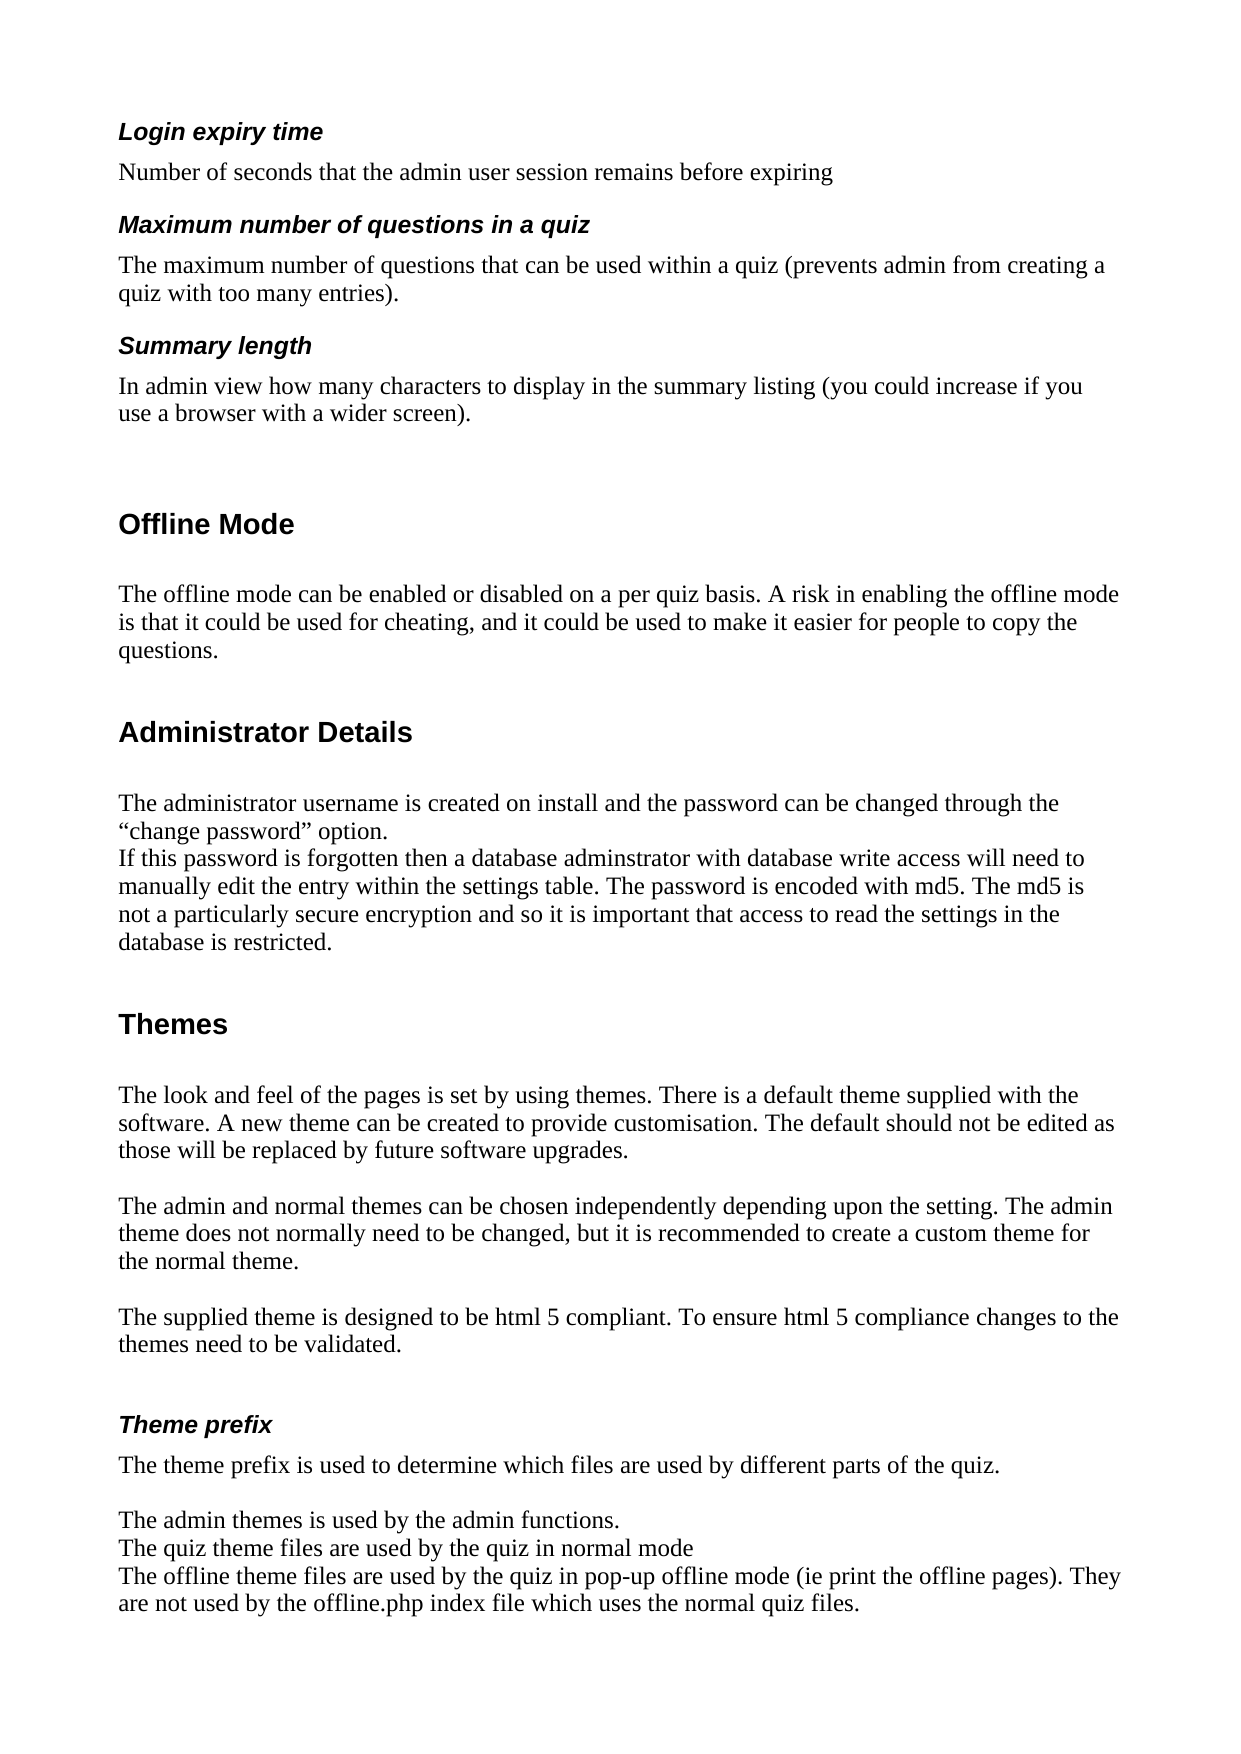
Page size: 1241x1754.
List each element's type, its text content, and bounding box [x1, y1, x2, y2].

text The maximum number of questions that can be used within a quiz (prevents admin from creating a quiz with too many entries). [118, 251, 1122, 307]
text If this password is forgotten then a database adminstrator with database write access will need to manually edit the entry within the settings table. The password is encoded with md5. The md5 is not a particularly secure encryption and so it is important that access to read the settings in the database is restricted. [118, 844, 1122, 955]
text The admin and normal themes can be chosen independently depending upon the setting. The admin theme does not normally need to be changed, but it is recommended to create a custom theme for the normal theme. [118, 1192, 1122, 1275]
subtitle Maximum number of questions in a quiz [118, 211, 1122, 239]
text Number of seconds that the admin user session remains before expiring [118, 158, 1122, 186]
subtitle Offline Mode [118, 508, 1122, 540]
subtitle Login expiry time [118, 118, 1122, 146]
subtitle Theme prefix [118, 1411, 1122, 1438]
text In admin view how many characters to display in the summary listing (you could increase if you use a browser with a wider screen). [118, 372, 1122, 427]
text The offline mode can be enabled or disabled on a per quiz basis. A risk in enabling the offline mode is that it could be used for cheating, and it could be used to make it easier for people to copy the questions. [118, 581, 1122, 664]
text The quiz theme files are used by the quiz in normal mode [118, 1534, 1122, 1562]
subtitle Themes [118, 1008, 1122, 1041]
text The look and feel of the pages is set by using themes. There is a default theme supplied with the software. A new theme can be created to provide customisation. The default should not be edited as those will be replaced by future software upgrades. [118, 1081, 1122, 1164]
subtitle Administrator Details [118, 716, 1122, 749]
text The theme prefix is used to determine which files are used by different parts of the quiz. [118, 1451, 1122, 1479]
subtitle Summary length [118, 332, 1122, 359]
text The administrator username is created on install and the password can be changed through the “change password” option. [118, 789, 1122, 844]
text The admin themes is used by the admin functions. [118, 1506, 1122, 1534]
text The offline theme files are used by the quiz in pop-up offline mode (ie print the offline pages). They are not used by the offline.php index file which uses the normal quiz files. [118, 1562, 1122, 1617]
text The supplied theme is designed to be html 5 compliant. To ensure html 5 compliance changes to the themes need to be validated. [118, 1303, 1122, 1358]
